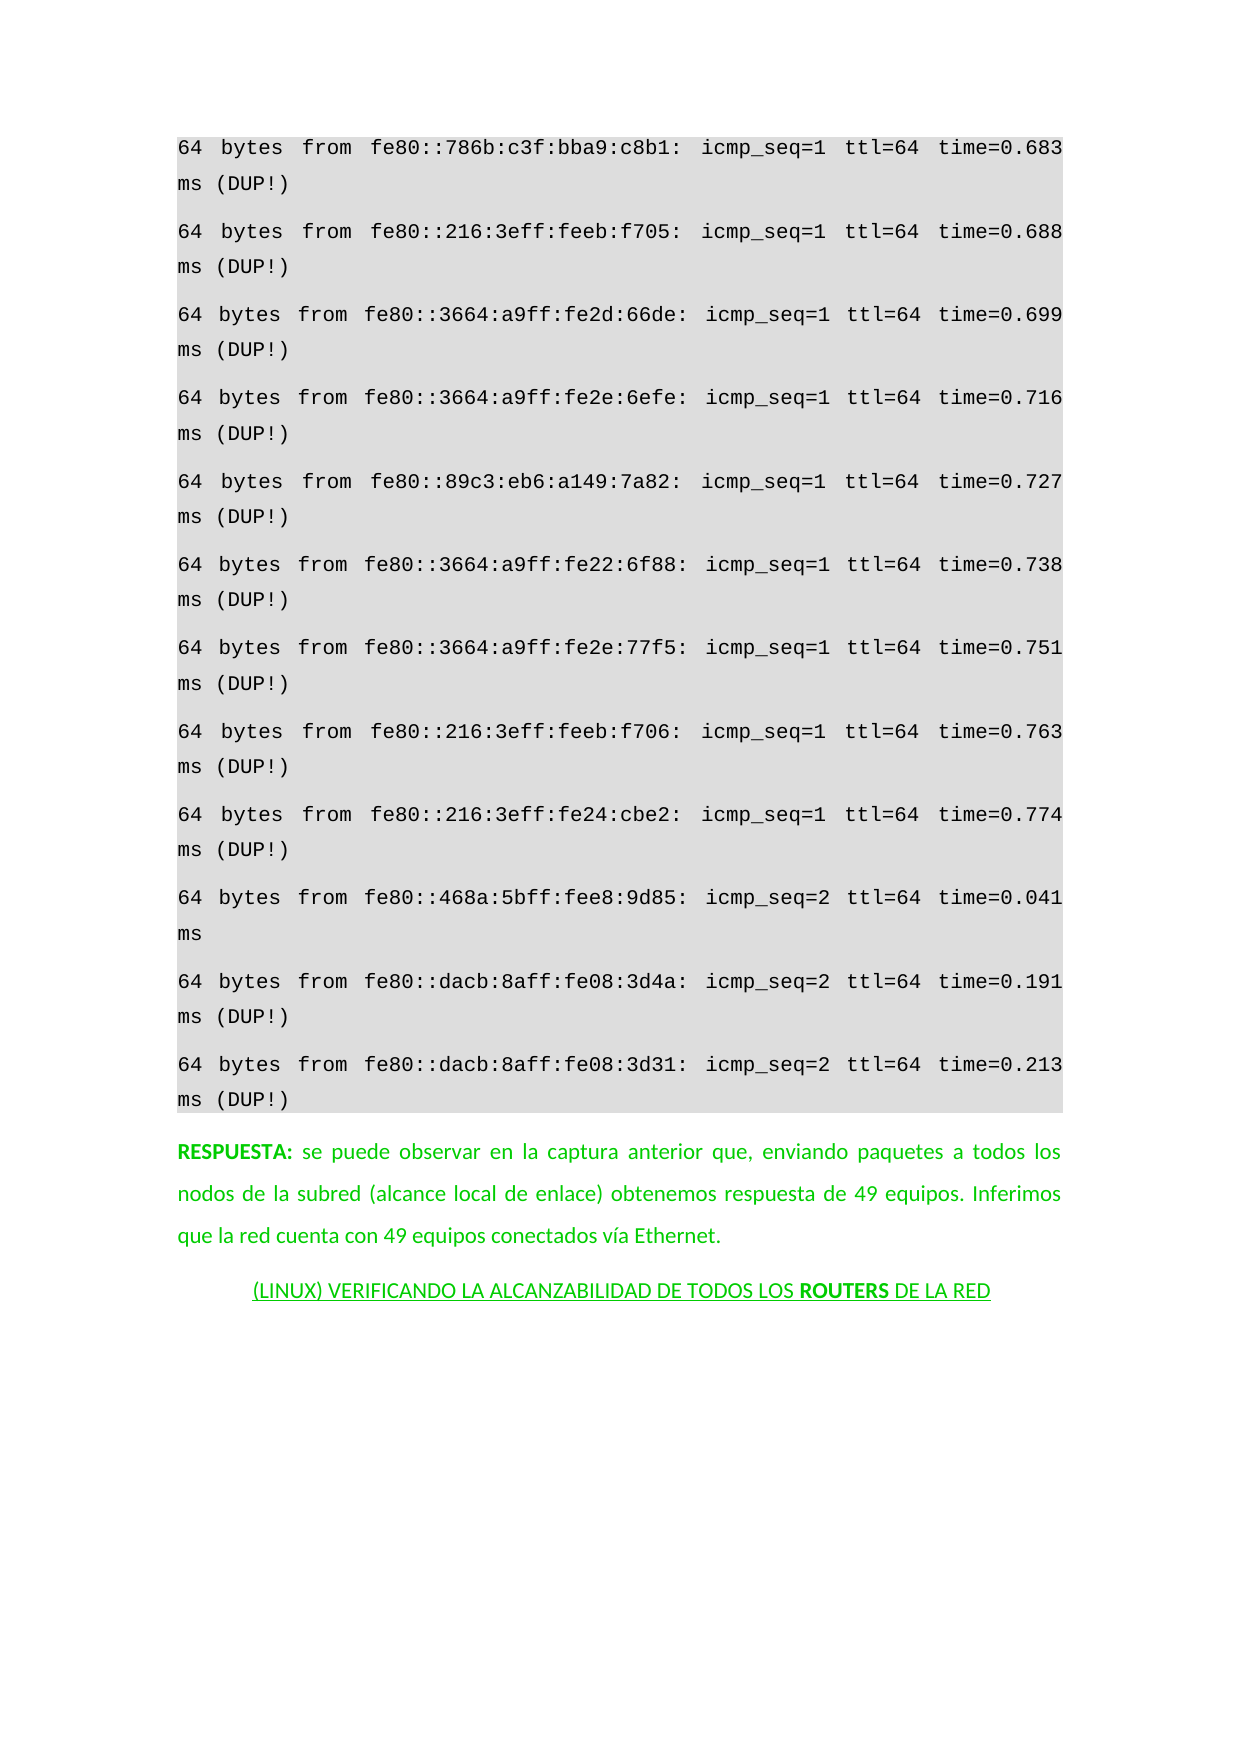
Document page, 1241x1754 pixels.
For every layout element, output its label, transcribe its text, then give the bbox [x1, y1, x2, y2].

text 64 bytes from fe80::216:3eff:fe24:cbe2: icmp_seq=1 ttl=64 time=0.774 ms (DUP!) [177, 804, 1063, 863]
text 64 bytes from fe80::dacb:8aff:fe08:3d31: icmp_seq=2 ttl=64 time=0.213 ms (DUP!) [177, 1054, 1063, 1113]
text 64 bytes from fe80::89c3:eb6:a149:7a82: icmp_seq=1 ttl=64 time=0.727 ms (DUP!) [177, 471, 1063, 530]
text 64 bytes from fe80::786b:c3f:bba9:c8b1: icmp_seq=1 ttl=64 time=0.683 ms (DUP!) [177, 137, 1063, 196]
text 64 bytes from fe80::3664:a9ff:fe2e:77f5: icmp_seq=1 ttl=64 time=0.751 ms (DUP!) [177, 637, 1063, 696]
text 64 bytes from fe80::3664:a9ff:fe22:6f88: icmp_seq=1 ttl=64 time=0.738 ms (DUP!) [177, 554, 1063, 613]
text 64 bytes from fe80::3664:a9ff:fe2e:6efe: icmp_seq=1 ttl=64 time=0.716 ms (DUP!) [177, 387, 1063, 446]
text 64 bytes from fe80::dacb:8aff:fe08:3d4a: icmp_seq=2 ttl=64 time=0.191 ms (DUP!) [177, 971, 1063, 1030]
text 64 bytes from fe80::216:3eff:feeb:f706: icmp_seq=1 ttl=64 time=0.763 ms (DUP!) [177, 721, 1063, 780]
text (LINUX) VERIFICANDO LA ALCANZABILIDAD DE TODOS LOS ROUTERS DE LA RED [252, 1276, 1063, 1304]
text 64 bytes from fe80::3664:a9ff:fe2d:66de: icmp_seq=1 ttl=64 time=0.699 ms (DUP!) [177, 304, 1063, 363]
text RESPUESTA: se puede observar en la captura anterior que, enviando paquetes a todos los nodos de la subred (alcance local de enlace) obtenemos respuesta de 49 equipos. Inferimos que la red cuenta con 49 equipos conectados vía Ethernet. [177, 1137, 1063, 1249]
text 64 bytes from fe80::216:3eff:feeb:f705: icmp_seq=1 ttl=64 time=0.688 ms (DUP!) [177, 221, 1063, 280]
text 64 bytes from fe80::468a:5bff:fee8:9d85: icmp_seq=2 ttl=64 time=0.041 ms [177, 887, 1063, 946]
